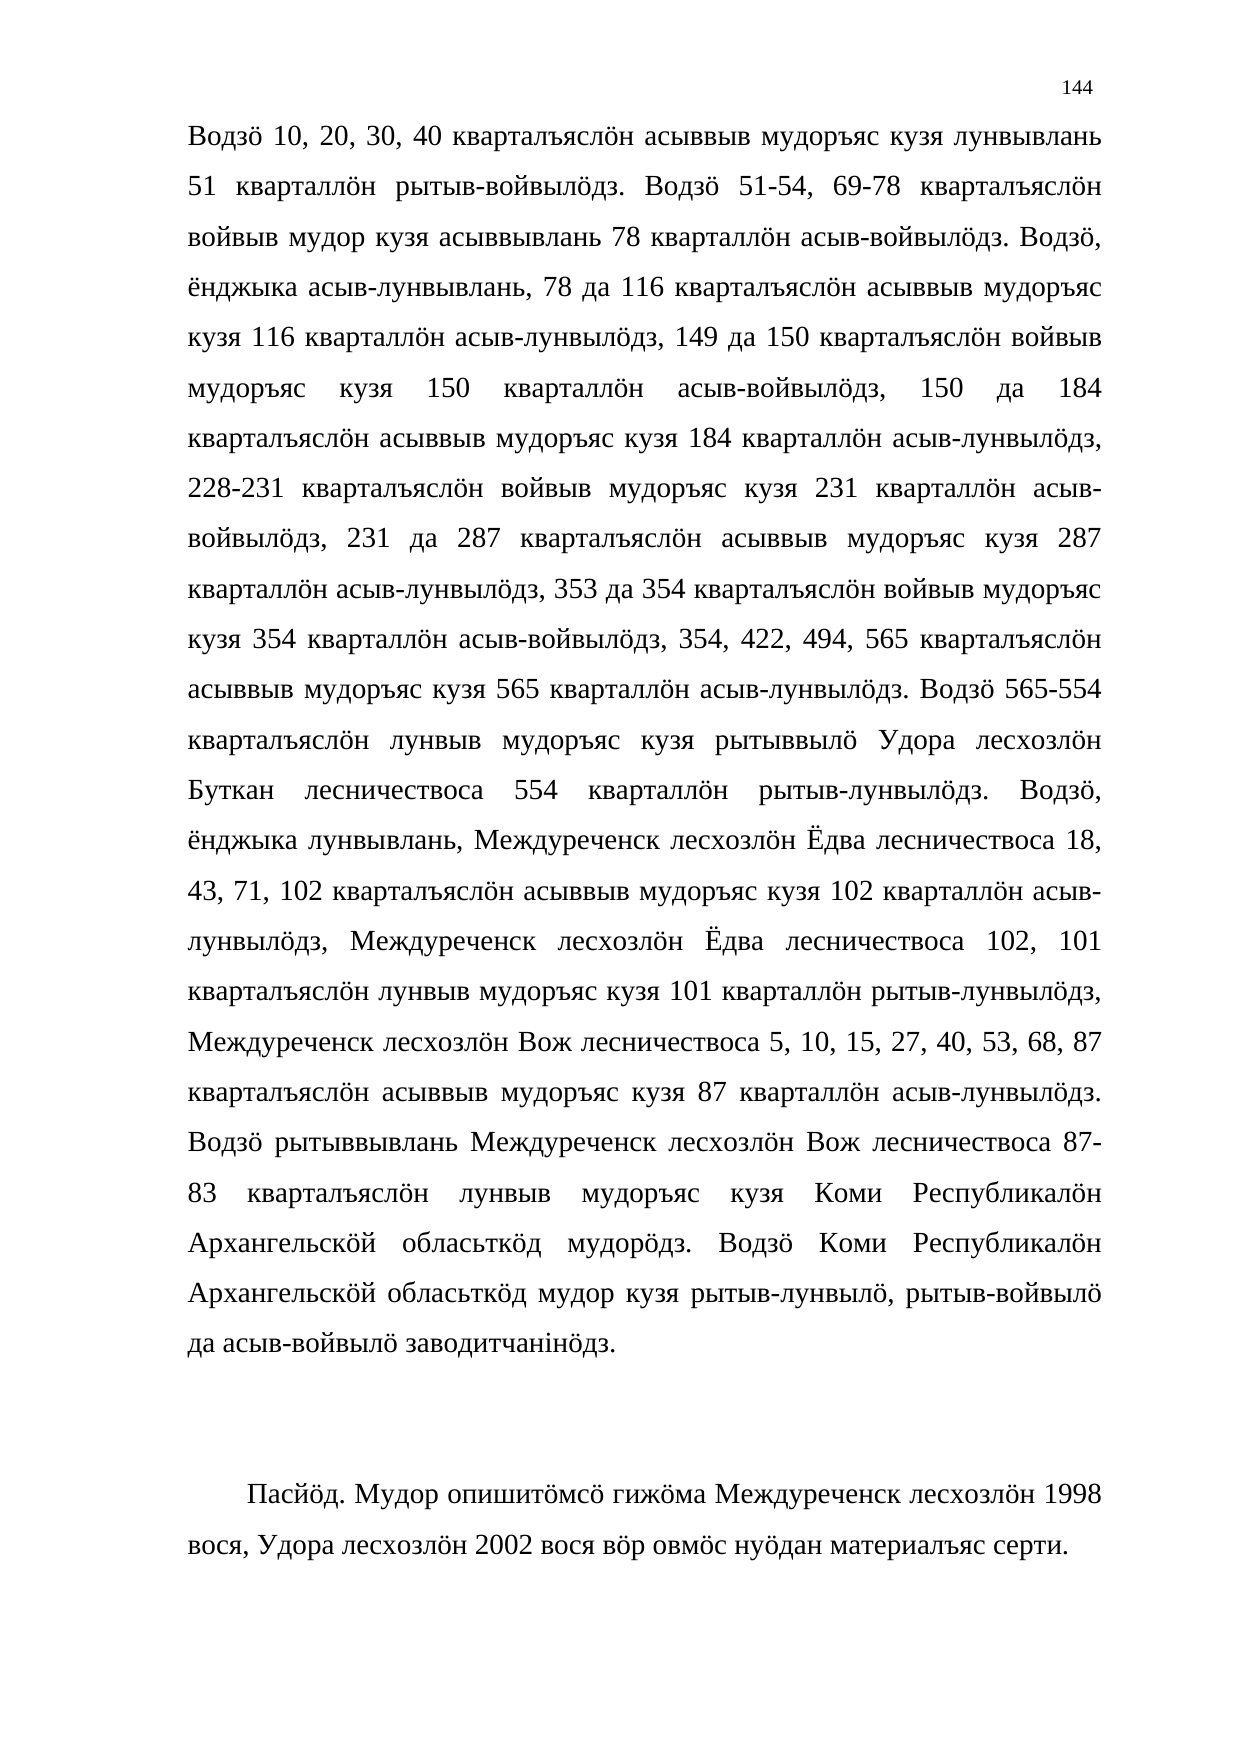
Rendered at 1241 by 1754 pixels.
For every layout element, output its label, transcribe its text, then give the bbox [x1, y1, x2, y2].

text Водзö 10, 20, 30, 40 кварталъяслöн асыввыв мудоръяс кузя лунвывлань 51 кварталлöн рытыв-войвылöдз. Водзö 51-54, 69-78 кварталъяслöн войвыв мудор кузя асыввывлань 78 кварталлöн асыв-войвылöдз. Водзö, ёнджыка асыв-лунвывлань, 78 да 116 кварталъяслöн асыввыв мудоръяс кузя 116 кварталлöн асыв-лунвылöдз, 149 да 150 кварталъяслöн войвыв мудоръяс кузя 150 кварталлöн асыв-войвылöдз, 150 да 184 кварталъяслöн асыввыв мудоръяс кузя 184 кварталлöн асыв-лунвылöдз, 228-231 кварталъяслöн войвыв мудоръяс кузя 231 кварталлöн асыв-войвылöдз, 231 да 287 кварталъяслöн асыввыв мудоръяс кузя 287 кварталлöн асыв-лунвылöдз, 353 да 354 кварталъяслöн войвыв мудоръяс кузя 354 кварталлöн асыв-войвылöдз, 354, 422, 494, 565 кварталъяслöн асыввыв мудоръяс кузя 565 кварталлöн асыв-лунвылöдз. Водзö 565-554 кварталъяслöн лунвыв мудоръяс кузя рытыввылö Удора лесхозлöн Буткан лесничествоса 554 кварталлöн рытыв-лунвылöдз. Водзö, ёнджыка лунвывлань, Междуреченск лесхозлöн Ёдва лесничествоса 18, 43, 71, 102 кварталъяслöн асыввыв мудоръяс кузя 102 кварталлöн асыв-лунвылöдз, Междуреченск лесхозлöн Ёдва лесничествоса 102, 101 кварталъяслöн лунвыв мудоръяс кузя 101 кварталлöн рытыв-лунвылöдз, Междуреченск лесхозлöн Вож лесничествоса 5, 10, 15, 27, 40, 53, 68, 87 кварталъяслöн асыввыв мудоръяс кузя 87 кварталлöн асыв-лунвылöдз. Водзö рытыввывлань Междуреченск лесхозлöн Вож лесничествоса 87-83 кварталъяслöн лунвыв мудоръяс кузя Коми Республикалöн Архангельскöй обласьткöд мудорöдз. Водзö Коми Республикалöн Архангельскöй обласьткöд мудор кузя рытыв-лунвылö, рытыв-войвылö да асыв-войвылö заводитчанiнöдз. [187, 118, 1103, 1359]
text Пасйöд. Мудор опишитöмсö гижöма Междуреченск лесхозлöн 1998 вося, Удора лесхозлöн 2002 вося вöр овмöс нуöдан материалъяс серти. [187, 1477, 1103, 1560]
